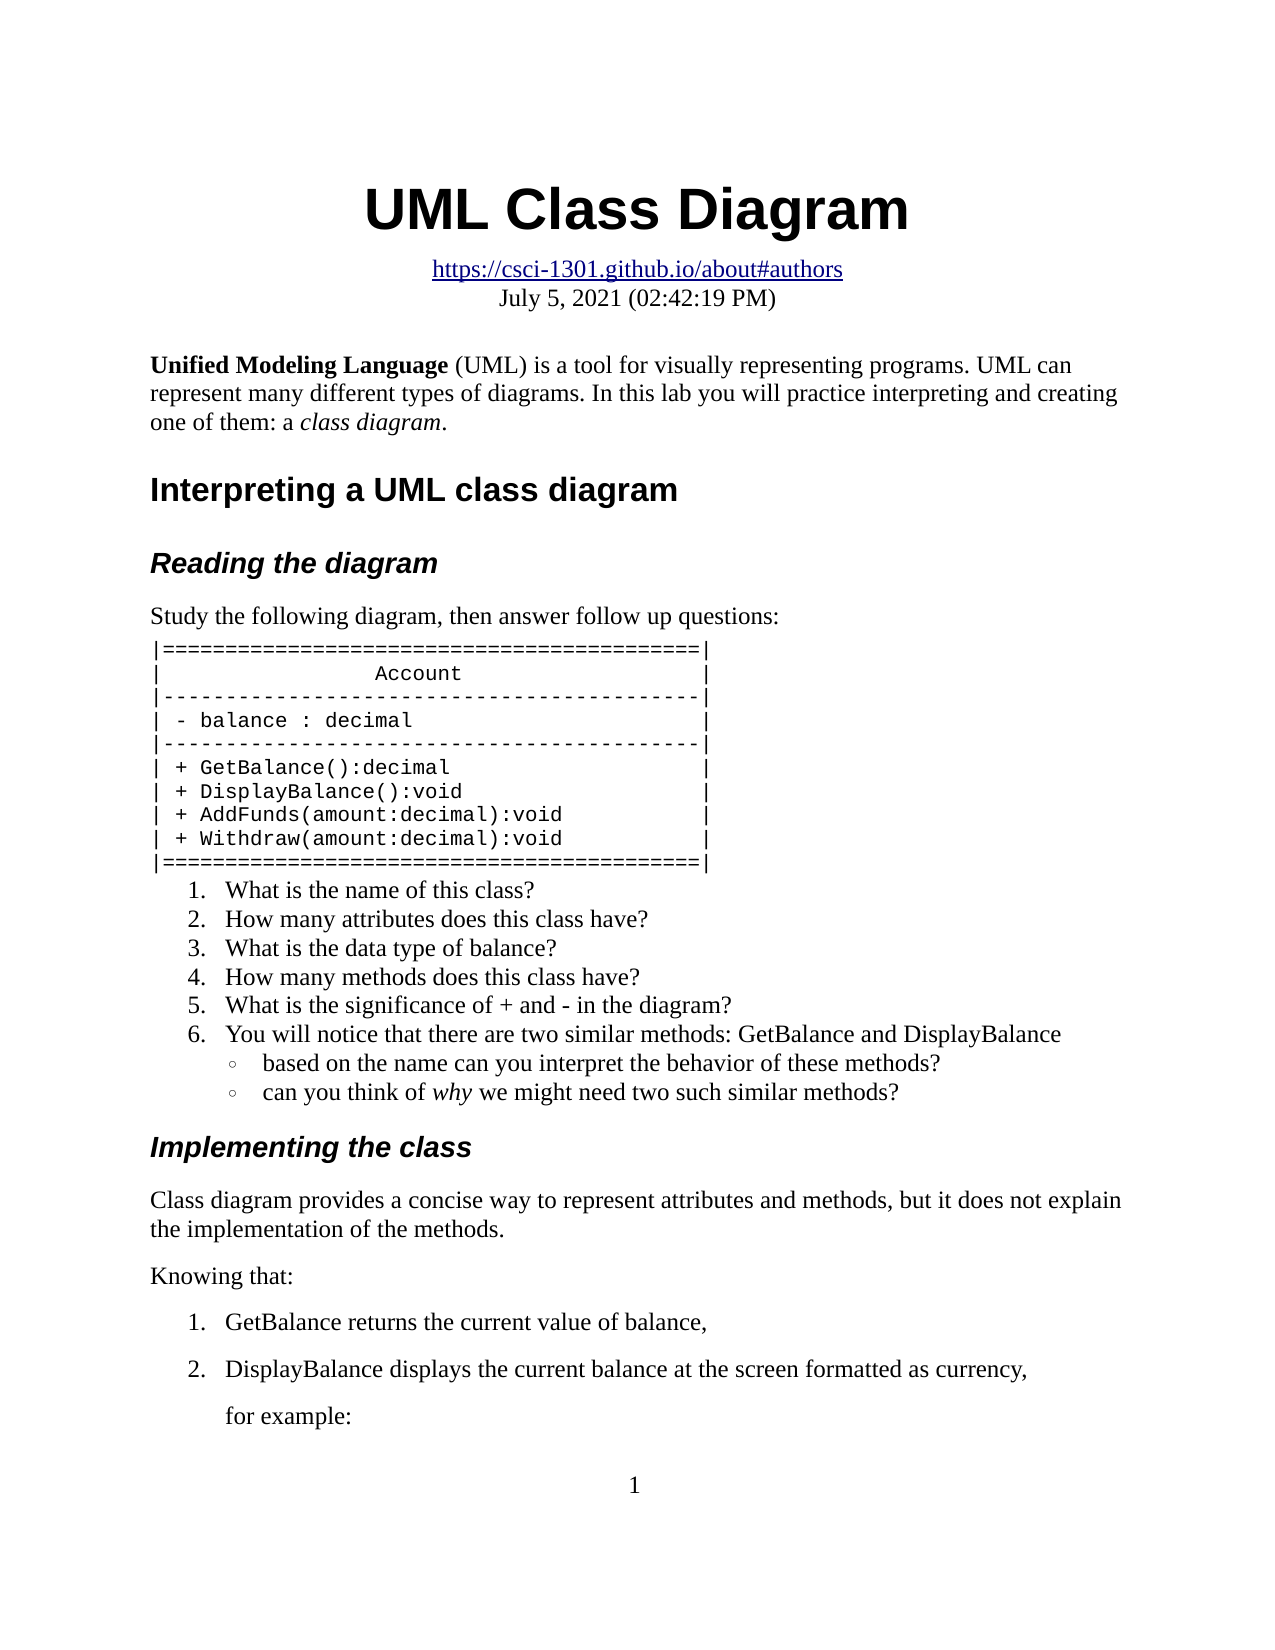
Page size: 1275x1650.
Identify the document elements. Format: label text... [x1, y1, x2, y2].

text | + GetBalance():decimal | [150, 757, 1125, 781]
text Study the following diagram, then answer follow up questions: [150, 601, 1125, 630]
text |===========================================| [150, 852, 1125, 875]
text |-------------------------------------------| [150, 686, 1125, 710]
text Class diagram provides a concise way to represent attributes and methods, but it does not explain the implementation of the methods. [150, 1185, 1125, 1243]
text July 5, 2021 (02:42:19 PM) [150, 283, 1125, 312]
list You will notice that there are two similar methods: GetBalance and DisplayBalance [187, 1019, 1125, 1048]
list DisplayBalance displays the current balance at the screen formatted as currency, [187, 1354, 1125, 1383]
text | + DisplayBalance():void | [150, 781, 1125, 804]
title UML Class Diagram [150, 175, 1125, 242]
list based on the name can you interpret the behavior of these methods? [225, 1048, 1125, 1077]
list GetBalance returns the current value of balance, [187, 1307, 1125, 1336]
text | + AddFunds(amount:decimal):void | [150, 804, 1125, 828]
subtitle Implementing the class [150, 1130, 1125, 1164]
list What is the data type of balance? [187, 933, 1125, 962]
text Knowing that: [150, 1261, 1125, 1289]
list for example: [187, 1401, 1125, 1429]
text | Account | [150, 662, 1125, 686]
text https://csci-1301.github.io/about#authors [150, 254, 1125, 283]
subtitle Reading the diagram [150, 546, 1125, 580]
text Unified Modeling Language (UML) is a tool for visually representing programs. UML can represent many different types of diagrams. In this lab you will practice interpreting and creating one of them: a class diagram. [150, 350, 1125, 436]
text | - balance : decimal | [150, 710, 1125, 733]
list can you think of why we might need two such similar methods? [225, 1077, 1125, 1105]
text |-------------------------------------------| [150, 733, 1125, 757]
list What is the name of this class? [187, 875, 1125, 904]
text |===========================================| [150, 639, 1125, 662]
subtitle Interpreting a UML class diagram [150, 470, 1125, 509]
list How many attributes does this class have? [187, 904, 1125, 933]
list How many methods does this class have? [187, 962, 1125, 990]
list What is the significance of + and - in the diagram? [187, 990, 1125, 1019]
text | + Withdraw(amount:decimal):void | [150, 828, 1125, 852]
